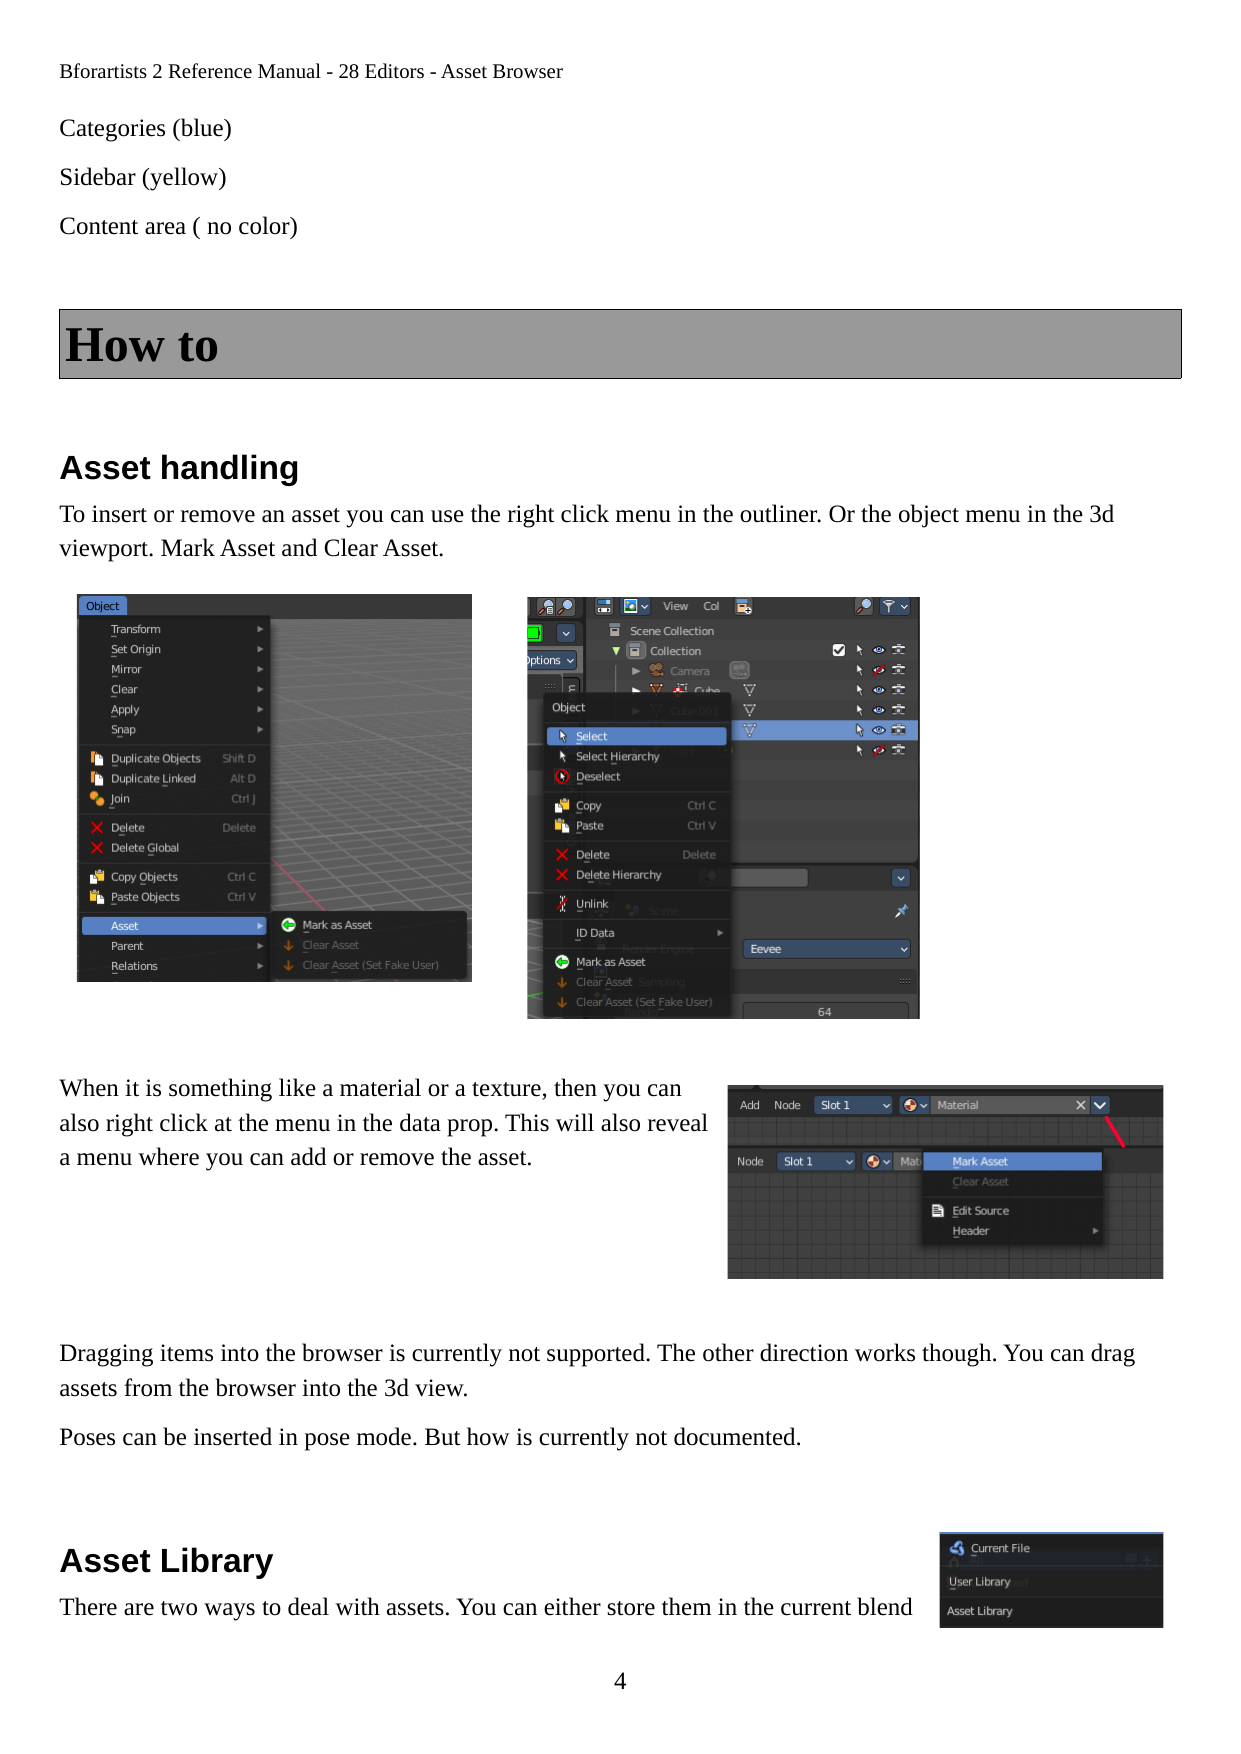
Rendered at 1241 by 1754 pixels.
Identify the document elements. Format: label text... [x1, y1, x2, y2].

text Sidebar (yellow) [59, 162, 1181, 190]
subtitle Asset handling [59, 448, 1181, 487]
picture [727, 1085, 1164, 1279]
text To insert or remove an asset you can use the right click menu in the outliner. Or the object menu in the 3d viewport. Mark Asset and Clear Asset. [59, 499, 1181, 562]
picture [76, 594, 472, 982]
picture [939, 1532, 1164, 1628]
picture [527, 597, 920, 1019]
text When it is something like a material or a texture, then you can also right click at the menu in the data prop. This will also reveal a menu where you can add or remove the asset. [59, 1073, 1181, 1171]
text Categories (blue) [59, 113, 1181, 141]
text Poses can be inserted in pose mode. But how is currently not documented. [59, 1422, 1181, 1451]
table_header How to [60, 310, 1181, 378]
subtitle [1164, 1541, 1181, 1579]
text Content area ( no color) [59, 211, 1181, 239]
text Dragging items into the browser is currently not supported. The other direction works though. You can drag assets from the browser into the 3d view. [59, 1338, 1181, 1402]
text There are two ways to deal with assets. You can either store them in the current blend [59, 1592, 939, 1621]
subtitle Asset Library [59, 1541, 939, 1579]
